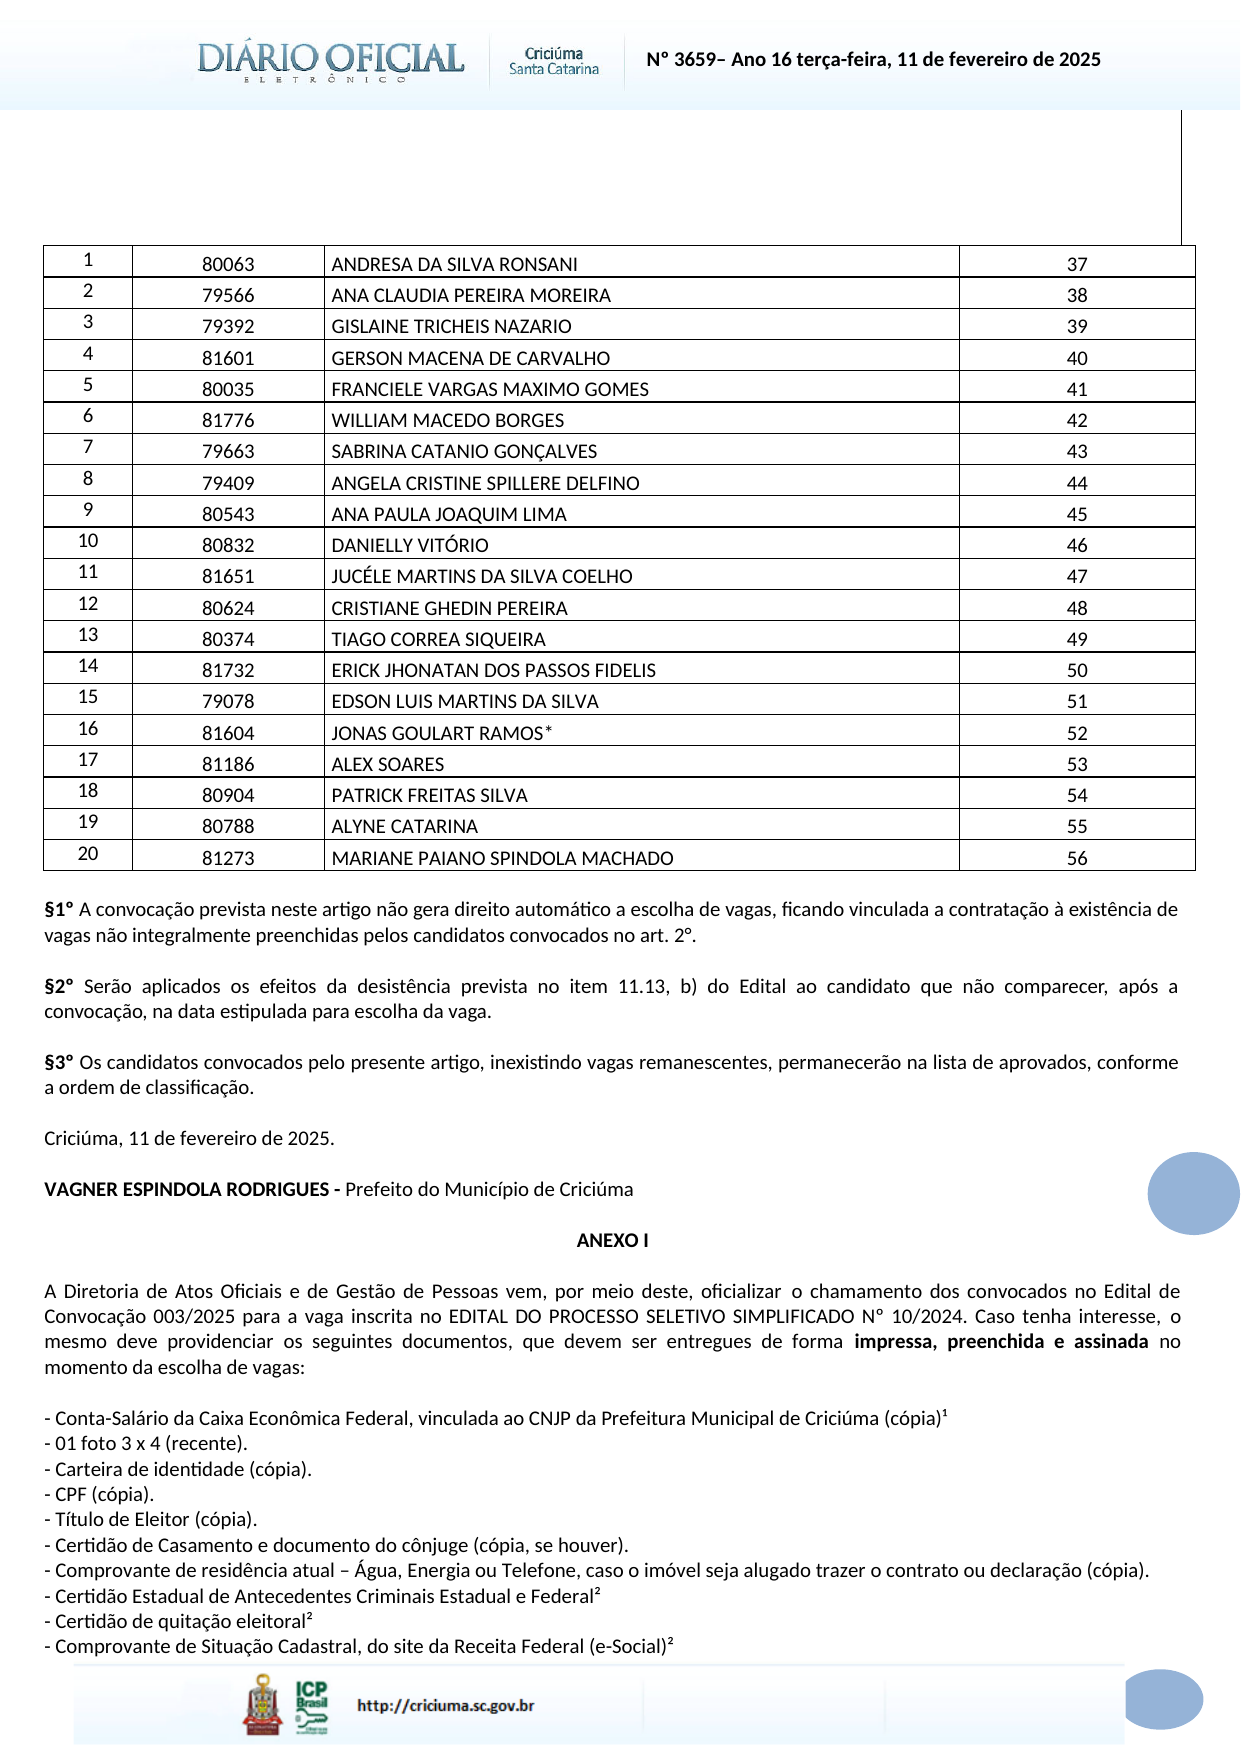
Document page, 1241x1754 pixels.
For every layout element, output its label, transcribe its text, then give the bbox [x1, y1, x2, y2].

table_cell 81732 [133, 653, 324, 683]
table_cell TIAGO CORREA SIQUEIRA [325, 621, 959, 651]
table_cell 81604 [133, 715, 324, 745]
table_cell 46 [960, 528, 1195, 558]
text - Certidão de Casamento e documento do cônjuge (cópia, se houver). [44, 1532, 1181, 1557]
table_cell 47 [960, 559, 1195, 589]
table_cell 17 [44, 746, 132, 776]
table_cell 48 [960, 590, 1195, 620]
table_cell 39 [960, 309, 1195, 339]
table_cell EDSON LUIS MARTINS DA SILVA [325, 684, 959, 714]
text - Comprovante de residência atual – Água, Energia ou Telefone, caso o imóvel seja alugado trazer o contrato ou declaração (cópia). [44, 1557, 1181, 1583]
table_cell 1 [44, 246, 132, 276]
table_cell 13 [44, 621, 132, 651]
text - 01 foto 3 x 4 (recente). [44, 1430, 1181, 1456]
table_cell 15 [44, 684, 132, 714]
table_cell MARIANE PAIANO SPINDOLA MACHADO [325, 840, 959, 870]
text - Conta-Salário da Caixa Econômica Federal, vinculada ao CNJP da Prefeitura Municipal de Criciúma (cópia)¹ [44, 1405, 1181, 1430]
table_cell 14 [44, 653, 132, 683]
table_cell 80063 [133, 246, 324, 276]
table_cell 20 [44, 840, 132, 870]
table_cell 12 [44, 590, 132, 620]
table_cell 42 [960, 403, 1195, 433]
table_cell 37 [960, 246, 1195, 276]
table_cell 10 [44, 528, 132, 558]
table_cell 80904 [133, 778, 324, 808]
table_cell ERICK JHONATAN DOS PASSOS FIDELIS [325, 653, 959, 683]
table_cell 5 [44, 371, 132, 401]
table_cell 79409 [133, 465, 324, 495]
table_cell 81273 [133, 840, 324, 870]
table_cell WILLIAM MACEDO BORGES [325, 403, 959, 433]
table_cell 79392 [133, 309, 324, 339]
table_cell 80832 [133, 528, 324, 558]
table_cell 79566 [133, 278, 324, 308]
table_cell 16 [44, 715, 132, 745]
table_cell 50 [960, 653, 1195, 683]
table_cell 80788 [133, 809, 324, 839]
text - Comprovante de Situação Cadastral, do site da Receita Federal (e-Social)² [44, 1634, 1181, 1659]
text - Carteira de identidade (cópia). [44, 1456, 1181, 1481]
text A Diretoria de Atos Oficiais e de Gestão de Pessoas vem, por meio deste, oficializar o chamamento dos convocados no Edital de Convocação 003/2025 para a vaga inscrita no EDITAL DO PROCESSO SELETIVO SIMPLIFICADO Nº 10/2024. Caso tenha interesse, o mesmo deve providenciar os seguintes documentos, que devem ser entregues de forma impressa, preenchida e assinada no momento da escolha de vagas: [44, 1278, 1181, 1379]
table_cell 38 [960, 278, 1195, 308]
table_cell 52 [960, 715, 1195, 745]
table_cell 81186 [133, 746, 324, 776]
table_cell 4 [44, 340, 132, 370]
table_cell ANGELA CRISTINE SPILLERE DELFINO [325, 465, 959, 495]
table_cell 55 [960, 809, 1195, 839]
text §3º Os candidatos convocados pelo presente artigo, inexistindo vagas remanescentes, permanecerão na lista de aprovados, conforme a ordem de classificação. [44, 1049, 1181, 1100]
text Criciúma, 11 de fevereiro de 2025. [44, 1125, 1181, 1151]
table_cell 54 [960, 778, 1195, 808]
table_cell 9 [44, 496, 132, 526]
table_cell 44 [960, 465, 1195, 495]
table_cell PATRICK FREITAS SILVA [325, 778, 959, 808]
table_cell 79078 [133, 684, 324, 714]
table_cell 6 [44, 403, 132, 433]
table_cell ALEX SOARES [325, 746, 959, 776]
table_cell 3 [44, 309, 132, 339]
table_cell JUCÉLE MARTINS DA SILVA COELHO [325, 559, 959, 589]
table_cell 80374 [133, 621, 324, 651]
table_cell 41 [960, 371, 1195, 401]
table_cell 81651 [133, 559, 324, 589]
table_cell ANA CLAUDIA PEREIRA MOREIRA [325, 278, 959, 308]
table_cell 80035 [133, 371, 324, 401]
table_cell 8 [44, 465, 132, 495]
text ANEXO I [44, 1227, 1181, 1252]
table_cell 81601 [133, 340, 324, 370]
table_cell JONAS GOULART RAMOS* [325, 715, 959, 745]
table_cell 81776 [133, 403, 324, 433]
table_cell 19 [44, 809, 132, 839]
table_cell 80624 [133, 590, 324, 620]
table_cell SABRINA CATANIO GONÇALVES [325, 434, 959, 464]
table_cell 18 [44, 778, 132, 808]
text VAGNER ESPINDOLA RODRIGUES - Prefeito do Município de Criciúma [44, 1176, 1151, 1202]
table_cell 56 [960, 840, 1195, 870]
table_cell 80543 [133, 496, 324, 526]
table_cell ANDRESA DA SILVA RONSANI [325, 246, 959, 276]
text - CPF (cópia). [44, 1481, 1181, 1507]
table_cell FRANCIELE VARGAS MAXIMO GOMES [325, 371, 959, 401]
table_cell 11 [44, 559, 132, 589]
table_cell GISLAINE TRICHEIS NAZARIO [325, 309, 959, 339]
text §2º Serão aplicados os efeitos da desistência prevista no item 11.13, b) do Edital ao candidato que não comparecer, após a convocação, na data estipulada para escolha da vaga. [44, 973, 1181, 1024]
table_cell 79663 [133, 434, 324, 464]
table_cell DANIELLY VITÓRIO [325, 528, 959, 558]
table_cell 43 [960, 434, 1195, 464]
table_cell 53 [960, 746, 1195, 776]
table_cell 2 [44, 278, 132, 308]
text - Título de Eleitor (cópia). [44, 1507, 1181, 1532]
table_cell 49 [960, 621, 1195, 651]
text §1º A convocação prevista neste artigo não gera direito automático a escolha de vagas, ficando vinculada a contratação à existência de vagas não integralmente preenchidas pelos candidatos convocados no art. 2°. [44, 897, 1181, 947]
table_cell CRISTIANE GHEDIN PEREIRA [325, 590, 959, 620]
text - Certidão de quitação eleitoral² [44, 1608, 1181, 1634]
table_cell ALYNE CATARINA [325, 809, 959, 839]
table_cell 7 [44, 434, 132, 464]
table_cell GERSON MACENA DE CARVALHO [325, 340, 959, 370]
table_cell 40 [960, 340, 1195, 370]
table_cell 45 [960, 496, 1195, 526]
text - Certidão Estadual de Antecedentes Criminais Estadual e Federal² [44, 1583, 1181, 1608]
table_cell 51 [960, 684, 1195, 714]
table_cell ANA PAULA JOAQUIM LIMA [325, 496, 959, 526]
